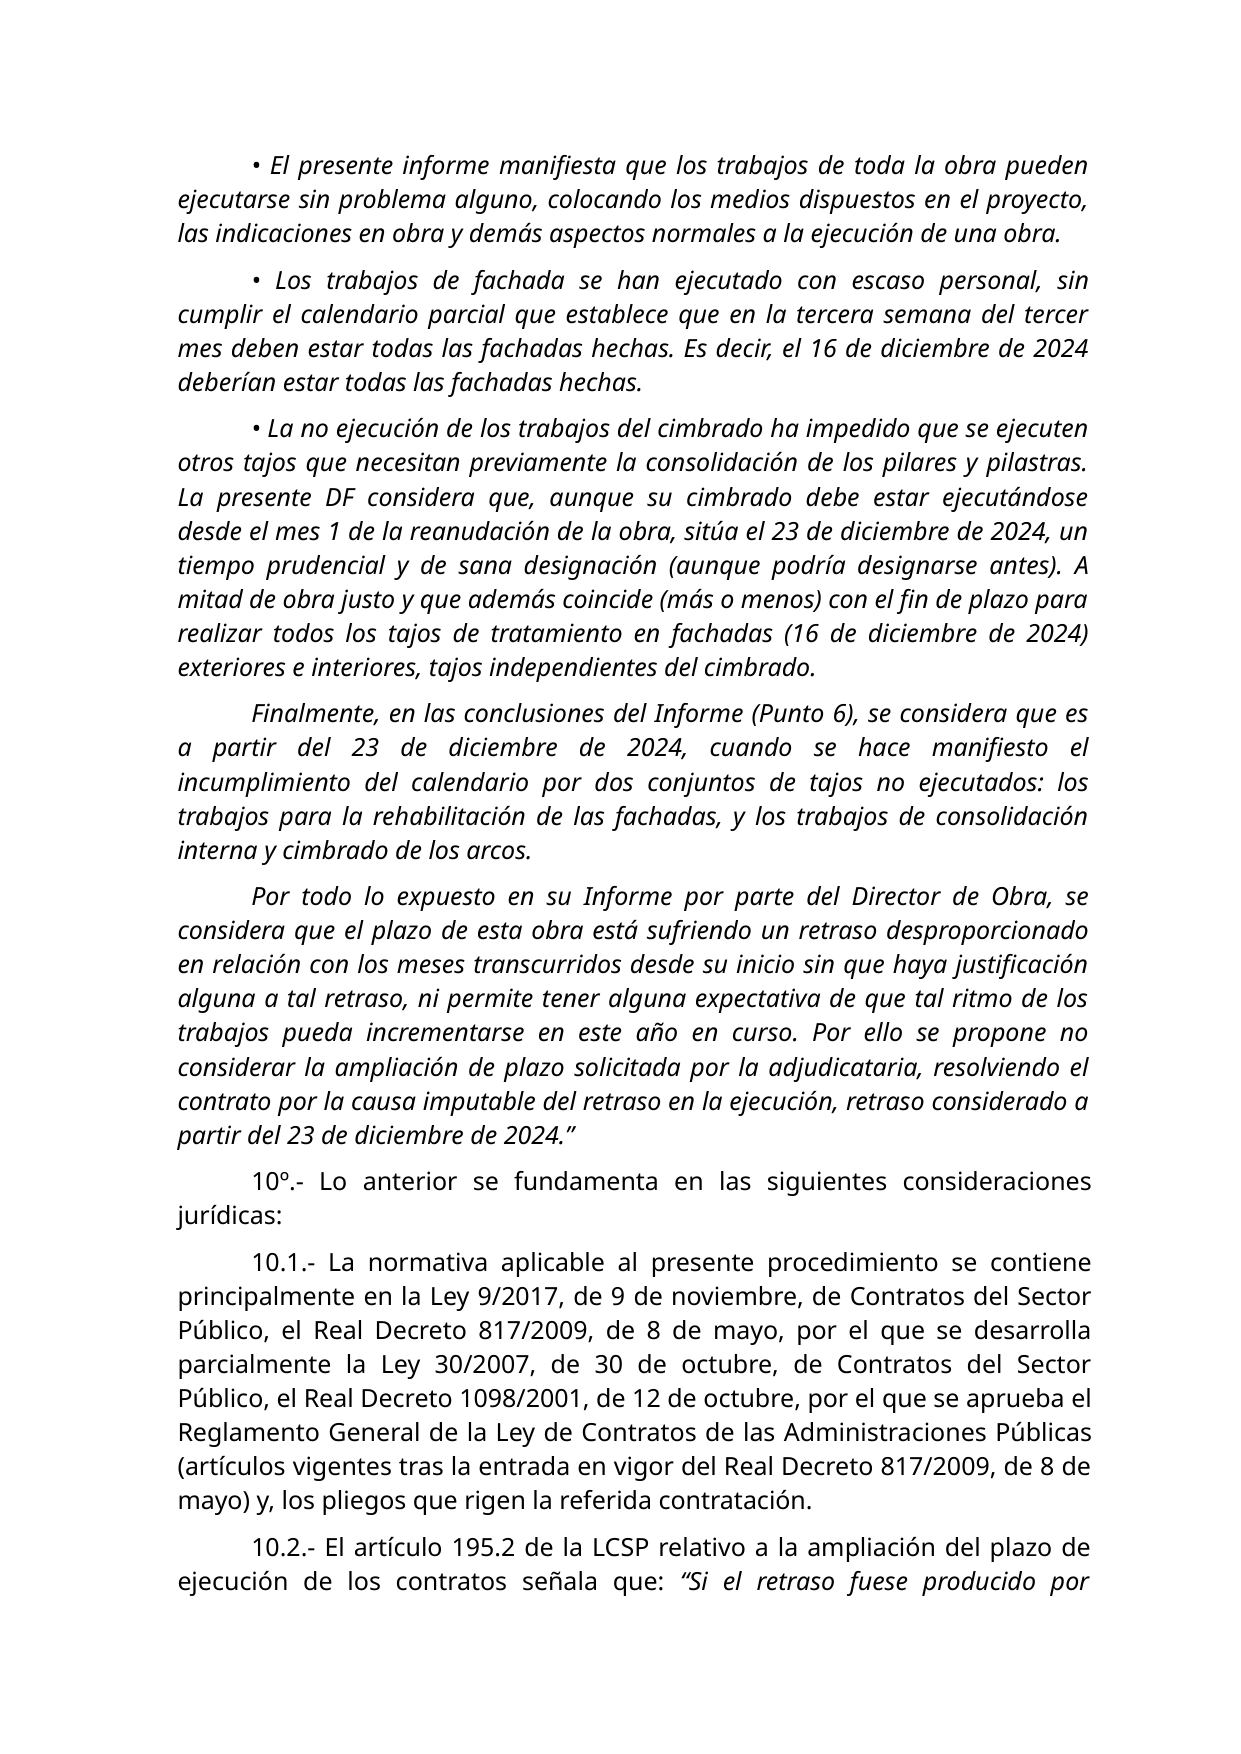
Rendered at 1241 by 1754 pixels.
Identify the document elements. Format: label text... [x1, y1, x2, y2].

text 10.1.- La normativa aplicable al presente procedimiento se contiene principalmente en la Ley 9/2017, de 9 de noviembre, de Contratos del Sector Público, el Real Decreto 817/2009, de 8 de mayo, por el que se desarrolla parcialmente la Ley 30/2007, de 30 de octubre, de Contratos del Sector Público, el Real Decreto 1098/2001, de 12 de octubre, por el que se aprueba el Reglamento General de la Ley de Contratos de las Administraciones Públicas (artículos vigentes tras la entrada en vigor del Real Decreto 817/2009, de 8 de mayo) y, los pliegos que rigen la referida contratación. [177, 1244, 1093, 1517]
text 10.2.- El artículo 195.2 de la LCSP relativo a la ampliación del plazo de ejecución de los contratos señala que: “Si el retraso fuese producido por [177, 1529, 1093, 1598]
text 10º.- Lo anterior se fundamenta en las siguientes consideraciones jurídicas: [177, 1164, 1093, 1232]
text Por todo lo expuesto en su Informe por parte del Director de Obra, se considera que el plazo de esta obra está sufriendo un retraso desproporcionado en relación con los meses transcurridos desde su inicio sin que haya justificación alguna a tal retraso, ni permite tener alguna expectativa de que tal ritmo de los trabajos pueda incrementarse en este año en curso. Por ello se propone no considerar la ampliación de plazo solicitada por la adjudicataria, resolviendo el contrato por la causa imputable del retraso en la ejecución, retraso considerado a partir del 23 de diciembre de 2024.” [177, 879, 1093, 1151]
text • La no ejecución de los trabajos del cimbrado ha impedido que se ejecuten otros tajos que necesitan previamente la consolidación de los pilares y pilastras. La presente DF considera que, aunque su cimbrado debe estar ejecutándose desde el mes 1 de la reanudación de la obra, sitúa el 23 de diciembre de 2024, un tiempo prudencial y de sana designación (aunque podría designarse antes). A mitad de obra justo y que además coincide (más o menos) con el fin de plazo para realizar todos los tajos de tratamiento en fachadas (16 de diciembre de 2024) exteriores e interiores, tajos independientes del cimbrado. [177, 411, 1093, 683]
text • El presente informe manifiesta que los trabajos de toda la obra pueden ejecutarse sin problema alguno, colocando los medios dispuestos en el proyecto, las indicaciones en obra y demás aspectos normales a la ejecución de una obra. [177, 148, 1093, 250]
text Finalmente, en las conclusiones del Informe (Punto 6), se considera que es a partir del 23 de diciembre de 2024, cuando se hace manifiesto el incumplimiento del calendario por dos conjuntos de tajos no ejecutados: los trabajos para la rehabilitación de las fachadas, y los trabajos de consolidación interna y cimbrado de los arcos. [177, 696, 1093, 866]
text • Los trabajos de fachada se han ejecutado con escaso personal, sin cumplir el calendario parcial que establece que en la tercera semana del tercer mes deben estar todas las fachadas hechas. Es decir, el 16 de diciembre de 2024 deberían estar todas las fachadas hechas. [177, 262, 1093, 398]
